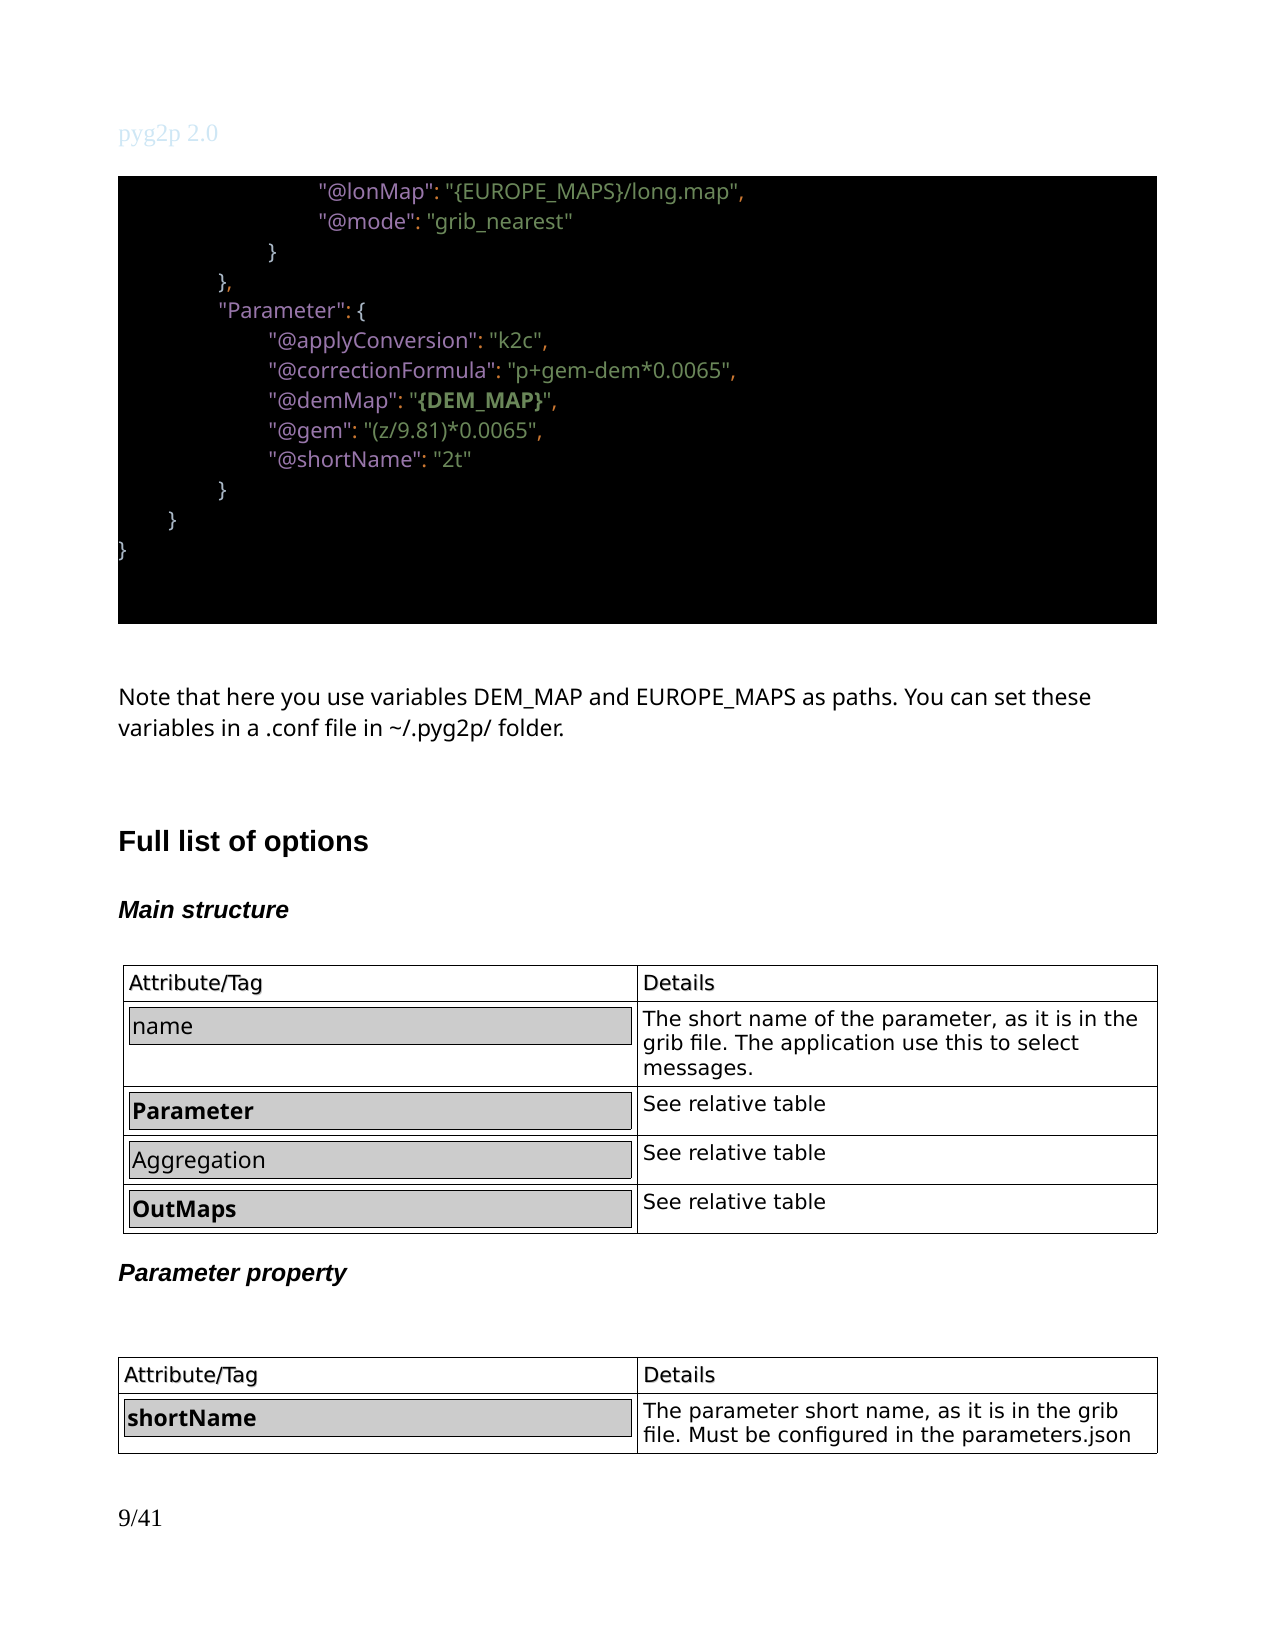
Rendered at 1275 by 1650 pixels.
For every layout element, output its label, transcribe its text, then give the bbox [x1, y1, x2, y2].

table_header Details [638, 1358, 1157, 1393]
text } [118, 504, 1157, 534]
text }, [118, 266, 1157, 296]
text "@applyConversion": "k2c", [118, 325, 1157, 355]
table_header Attribute/Tag [119, 1358, 637, 1393]
table_cell shortName [119, 1394, 637, 1453]
table_cell See relative table [638, 1185, 1157, 1233]
text } [118, 534, 1157, 564]
table_header Details [638, 966, 1157, 1001]
table_cell Parameter [124, 1087, 637, 1135]
table_cell name [124, 1002, 637, 1086]
table_cell OutMaps [124, 1185, 637, 1233]
table_cell See relative table [638, 1136, 1157, 1184]
text "@lonMap": "{EUROPE_MAPS}/long.map", [118, 176, 1157, 206]
subtitle Parameter property [118, 1258, 1157, 1287]
text "Parameter": { [118, 296, 1157, 325]
text } [118, 474, 1157, 504]
text } [118, 236, 1157, 266]
table_cell Aggregation [124, 1136, 637, 1184]
table_cell The short name of the parameter, as it is in the grib file. The application use this to select messages. [638, 1002, 1157, 1086]
text "@mode": "grib_nearest" [118, 206, 1157, 236]
subtitle Full list of options [118, 824, 1157, 858]
text Note that here you use variables DEM_MAP and EUROPE_MAPS as paths. You can set these variables in a .conf file in ~/.pyg2p/ folder. [118, 681, 1157, 743]
table_cell The parameter short name, as it is in the grib file. Must be configured in the parameters.json [638, 1394, 1157, 1453]
text "@shortName": "2t" [118, 444, 1157, 474]
text "@correctionFormula": "p+gem-dem*0.0065", [118, 355, 1157, 385]
text "@demMap": "{DEM_MAP}", [118, 385, 1157, 415]
table_header Attribute/Tag [124, 966, 637, 1001]
subtitle Main structure [118, 895, 1157, 924]
table_cell See relative table [638, 1087, 1157, 1135]
text "@gem": "(z/9.81)*0.0065", [118, 415, 1157, 444]
